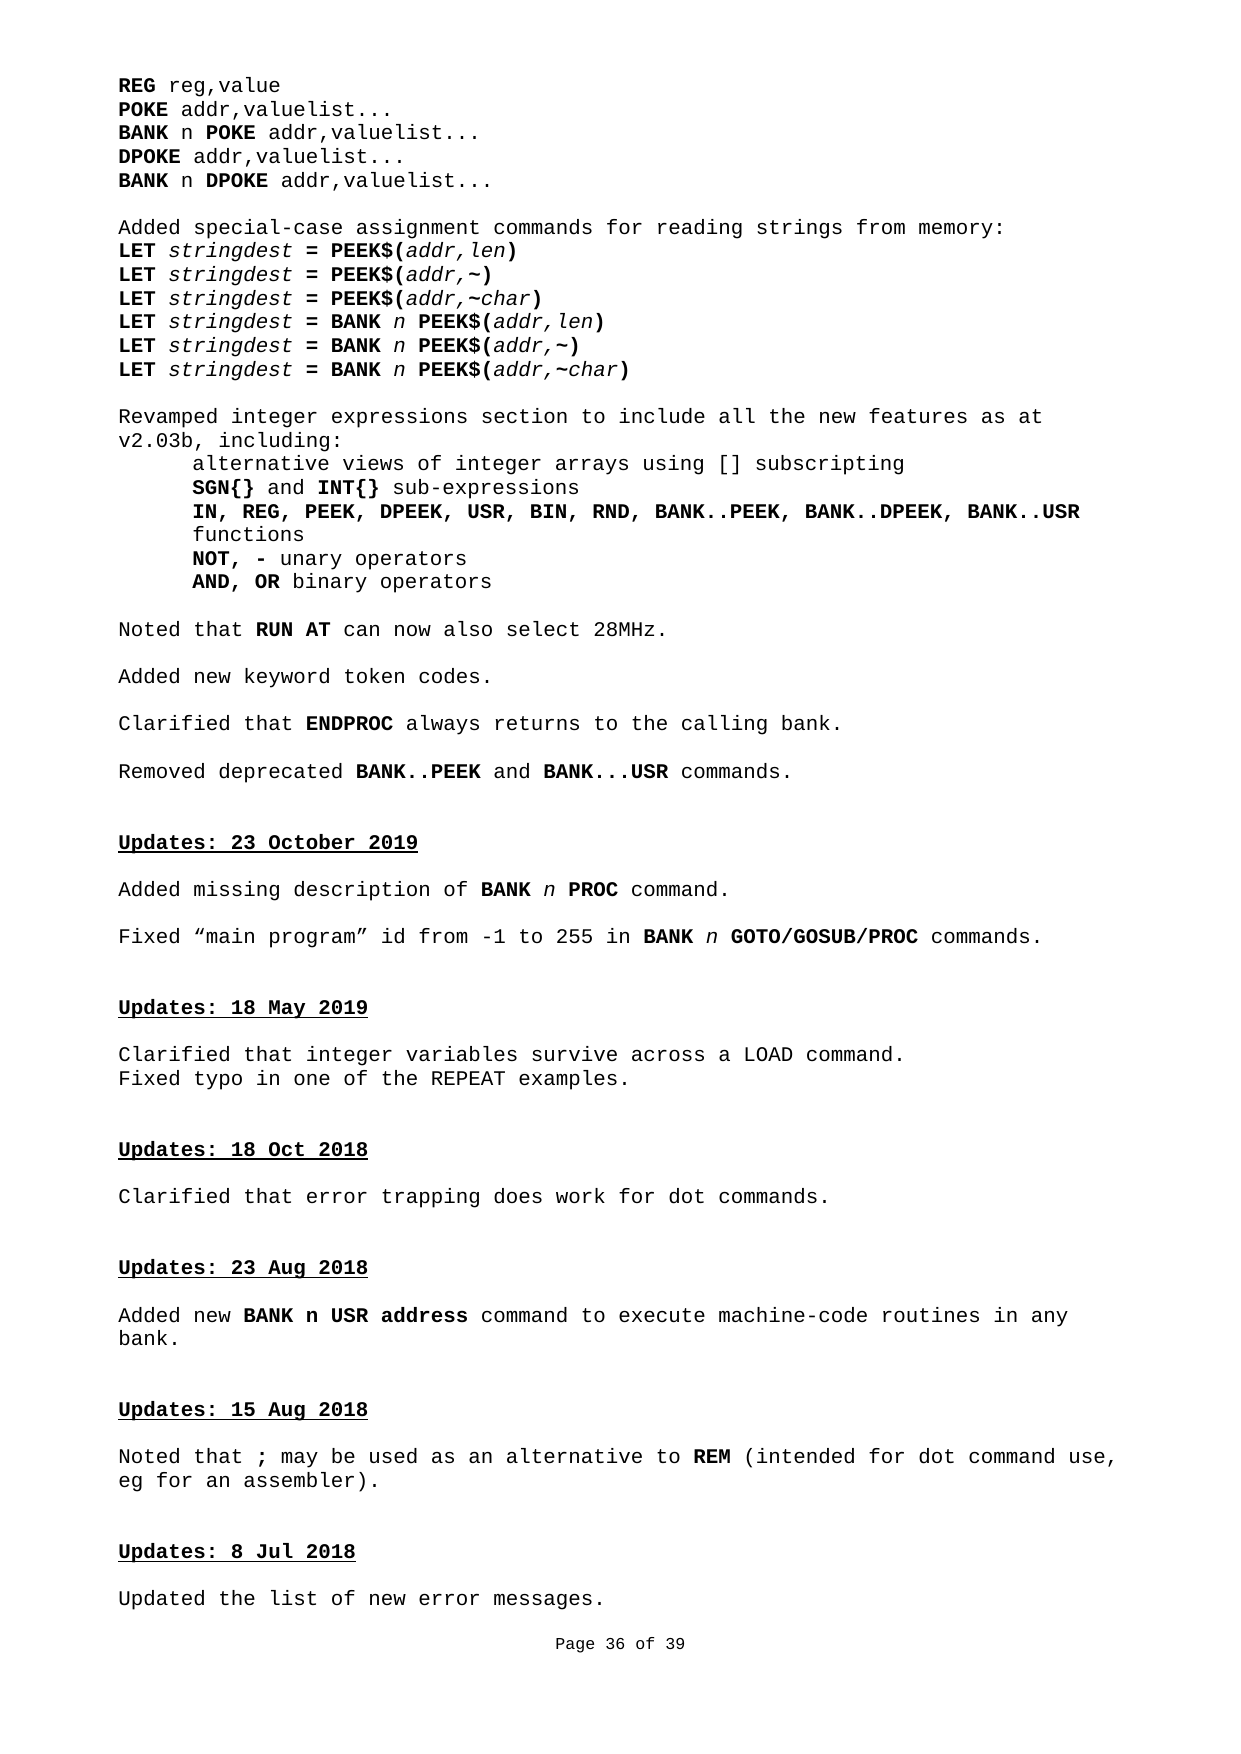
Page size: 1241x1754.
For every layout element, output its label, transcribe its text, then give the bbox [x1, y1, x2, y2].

text Fixed typo in one of the REPEAT examples. [118, 1068, 1122, 1092]
text BANK n DPOKE addr,valuelist... [118, 169, 1122, 193]
text alternative views of integer arrays using [] subscripting [118, 453, 1122, 477]
text Updates: 23 October 2019 [118, 832, 1122, 855]
text REG reg,value [118, 75, 1122, 99]
text NOT, - unary operators [118, 548, 1122, 572]
text LET stringdest = BANK n PEEK$(addr,~char) [118, 359, 1122, 382]
text Added special-case assignment commands for reading strings from memory: [118, 217, 1122, 241]
text functions [118, 524, 1122, 548]
text Added missing description of BANK n PROC command. [118, 879, 1122, 903]
text Clarified that integer variables survive across a LOAD command. [118, 1044, 1122, 1068]
text DPOKE addr,valuelist... [118, 146, 1122, 169]
text LET stringdest = BANK n PEEK$(addr,~) [118, 335, 1122, 359]
text Clarified that ENDPROC always returns to the calling bank. [118, 713, 1122, 737]
text LET stringdest = PEEK$(addr,~char) [118, 288, 1122, 311]
text POKE addr,valuelist... [118, 99, 1122, 122]
text Updates: 18 May 2019 [118, 997, 1122, 1021]
text LET stringdest = PEEK$(addr,~) [118, 264, 1122, 288]
text IN, REG, PEEK, DPEEK, USR, BIN, RND, BANK..PEEK, BANK..DPEEK, BANK..USR [118, 501, 1122, 524]
text BANK n POKE addr,valuelist... [118, 122, 1122, 146]
text Added new BANK n USR address command to execute machine-code routines in any bank. [118, 1304, 1122, 1352]
text Revamped integer expressions section to include all the new features as at v2.03b, including: [118, 406, 1122, 453]
text Fixed “main program” id from -1 to 255 in BANK n GOTO/GOSUB/PROC commands. [118, 926, 1122, 950]
text Noted that ; may be used as an alternative to REM (intended for dot command use, eg for an assembler). [118, 1446, 1122, 1494]
text Updates: 23 Aug 2018 [118, 1257, 1122, 1281]
text Updates: 15 Aug 2018 [118, 1399, 1122, 1423]
text Noted that RUN AT can now also select 28MHz. [118, 619, 1122, 642]
text Updates: 8 Jul 2018 [118, 1541, 1122, 1565]
text AND, OR binary operators [118, 572, 1122, 595]
text SGN{} and INT{} sub-expressions [118, 477, 1122, 501]
text Updated the list of new error messages. [118, 1588, 1122, 1612]
text Removed deprecated BANK..PEEK and BANK...USR commands. [118, 761, 1122, 784]
text LET stringdest = BANK n PEEK$(addr,len) [118, 311, 1122, 335]
text Clarified that error trapping does work for dot commands. [118, 1186, 1122, 1210]
text Updates: 18 Oct 2018 [118, 1139, 1122, 1163]
text LET stringdest = PEEK$(addr,len) [118, 241, 1122, 264]
text Added new keyword token codes. [118, 666, 1122, 690]
